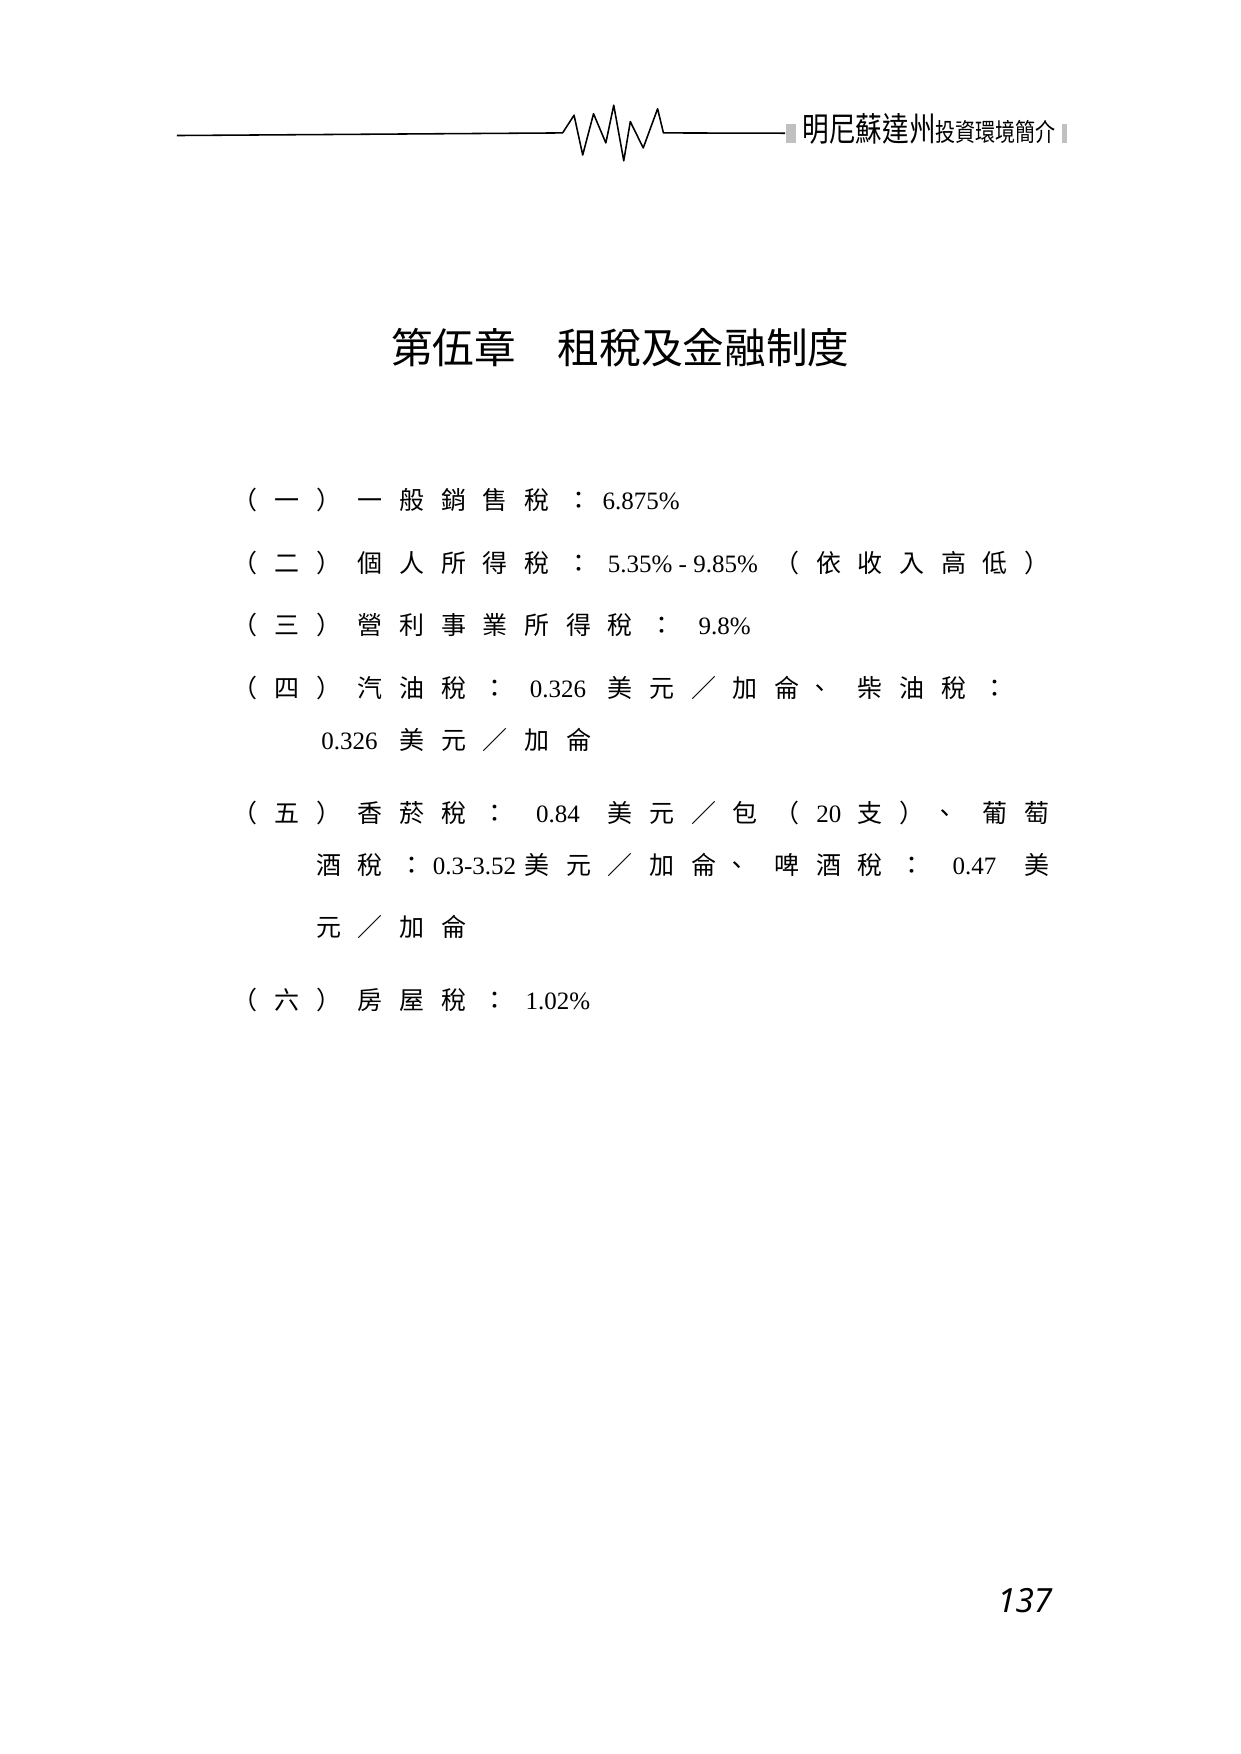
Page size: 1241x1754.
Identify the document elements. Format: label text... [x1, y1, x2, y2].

text （六）房屋稅：1.02% [207, 947, 1058, 1009]
text （五）香菸稅：0.84美元／包（20支）、葡萄酒稅：0.3-3.52美元／加侖、啤酒稅：0.47美元／加侖 [207, 759, 1058, 947]
text 第伍章 租稅及金融制度 [183, 304, 1058, 366]
text （三）營利事業所得稅：9.8% [207, 572, 1058, 634]
text （一）一般銷售稅：6.875% [207, 447, 1058, 509]
text （四）汽油稅：0.326美元／加侖、柴油稅：0.326美元／加侖 [207, 634, 1058, 759]
text （二）個人所得稅：5.35% - 9.85%（依收入高低） [207, 509, 1058, 572]
